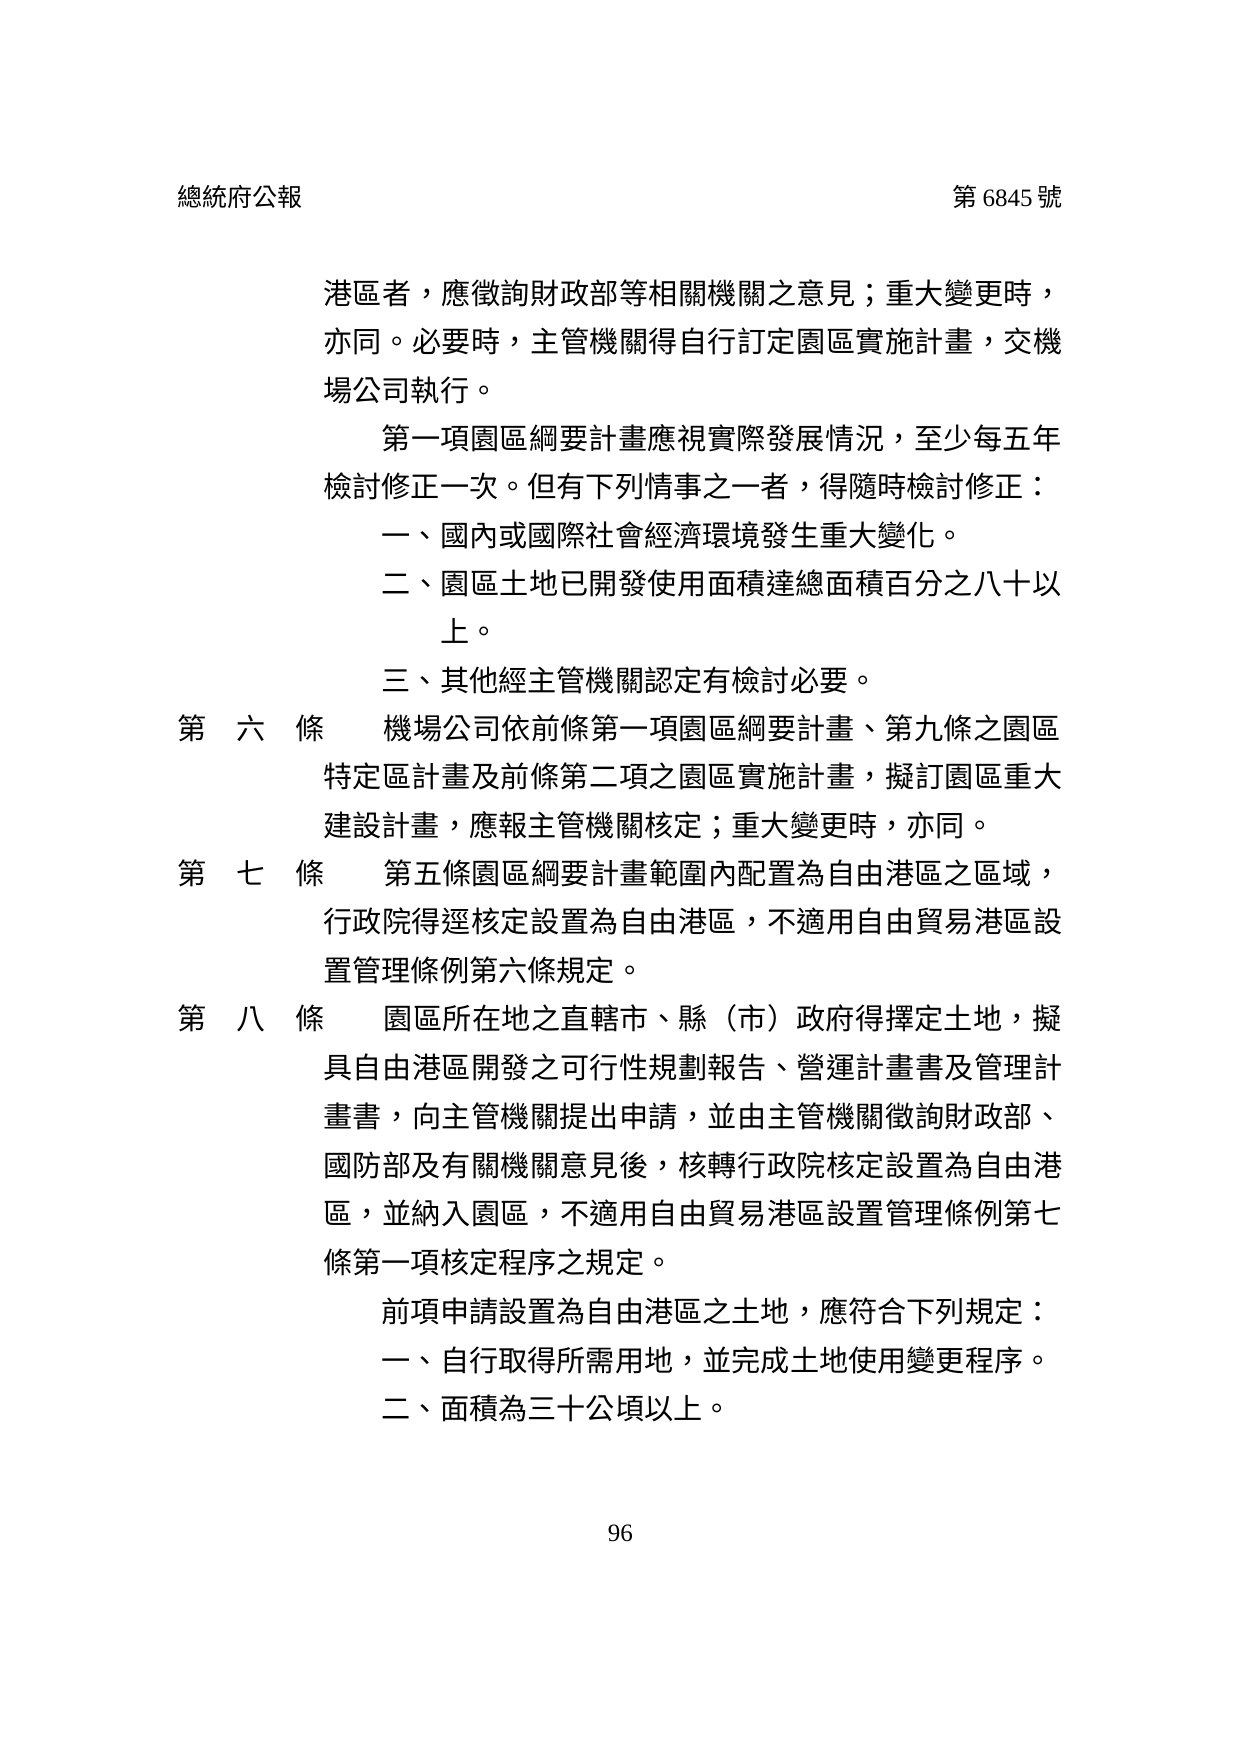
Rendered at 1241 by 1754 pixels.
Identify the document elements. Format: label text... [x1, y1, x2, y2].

text 第一項園區綱要計畫應視實際發展情況，至少每五年檢討修正一次。但有下列情事之一者，得隨時檢討修正： [323, 411, 1063, 507]
text 二、園區土地已開發使用面積達總面積百分之八十以上。 [381, 556, 1063, 652]
text 第 八 條 園區所在地之直轄市、縣（市）政府得擇定土地，擬具自由港區開發之可行性規劃報告、營運計畫書及管理計畫書，向主管機關提出申請，並由主管機關徵詢財政部、國防部及有關機關意見後，核轉行政院核定設置為自由港區，並納入園區，不適用自由貿易港區設置管理條例第七條第一項核定程序之規定。 [177, 991, 1063, 1283]
text 第 六 條 機場公司依前條第一項園區綱要計畫、第九條之園區特定區計畫及前條第二項之園區實施計畫，擬訂園區重大建設計畫，應報主管機關核定；重大變更時，亦同。 [177, 701, 1063, 846]
text 第 七 條 第五條園區綱要計畫範圍內配置為自由港區之區域，行政院得逕核定設置為自由港區，不適用自由貿易港區設置管理條例第六條規定。 [177, 846, 1063, 991]
text 前項申請設置為自由港區之土地，應符合下列規定： [323, 1283, 1063, 1332]
text 一、國內或國際社會經濟環境發生重大變化。 [381, 507, 1063, 556]
text 港區者，應徵詢財政部等相關機關之意見；重大變更時，亦同。必要時，主管機關得自行訂定園區實施計畫，交機場公司執行。 [323, 266, 1063, 411]
text 一、自行取得所需用地，並完成土地使用變更程序。 [381, 1332, 1063, 1381]
text 三、其他經主管機關認定有檢討必要。 [381, 652, 1063, 701]
text 二、面積為三十公頃以上。 [381, 1381, 1063, 1429]
